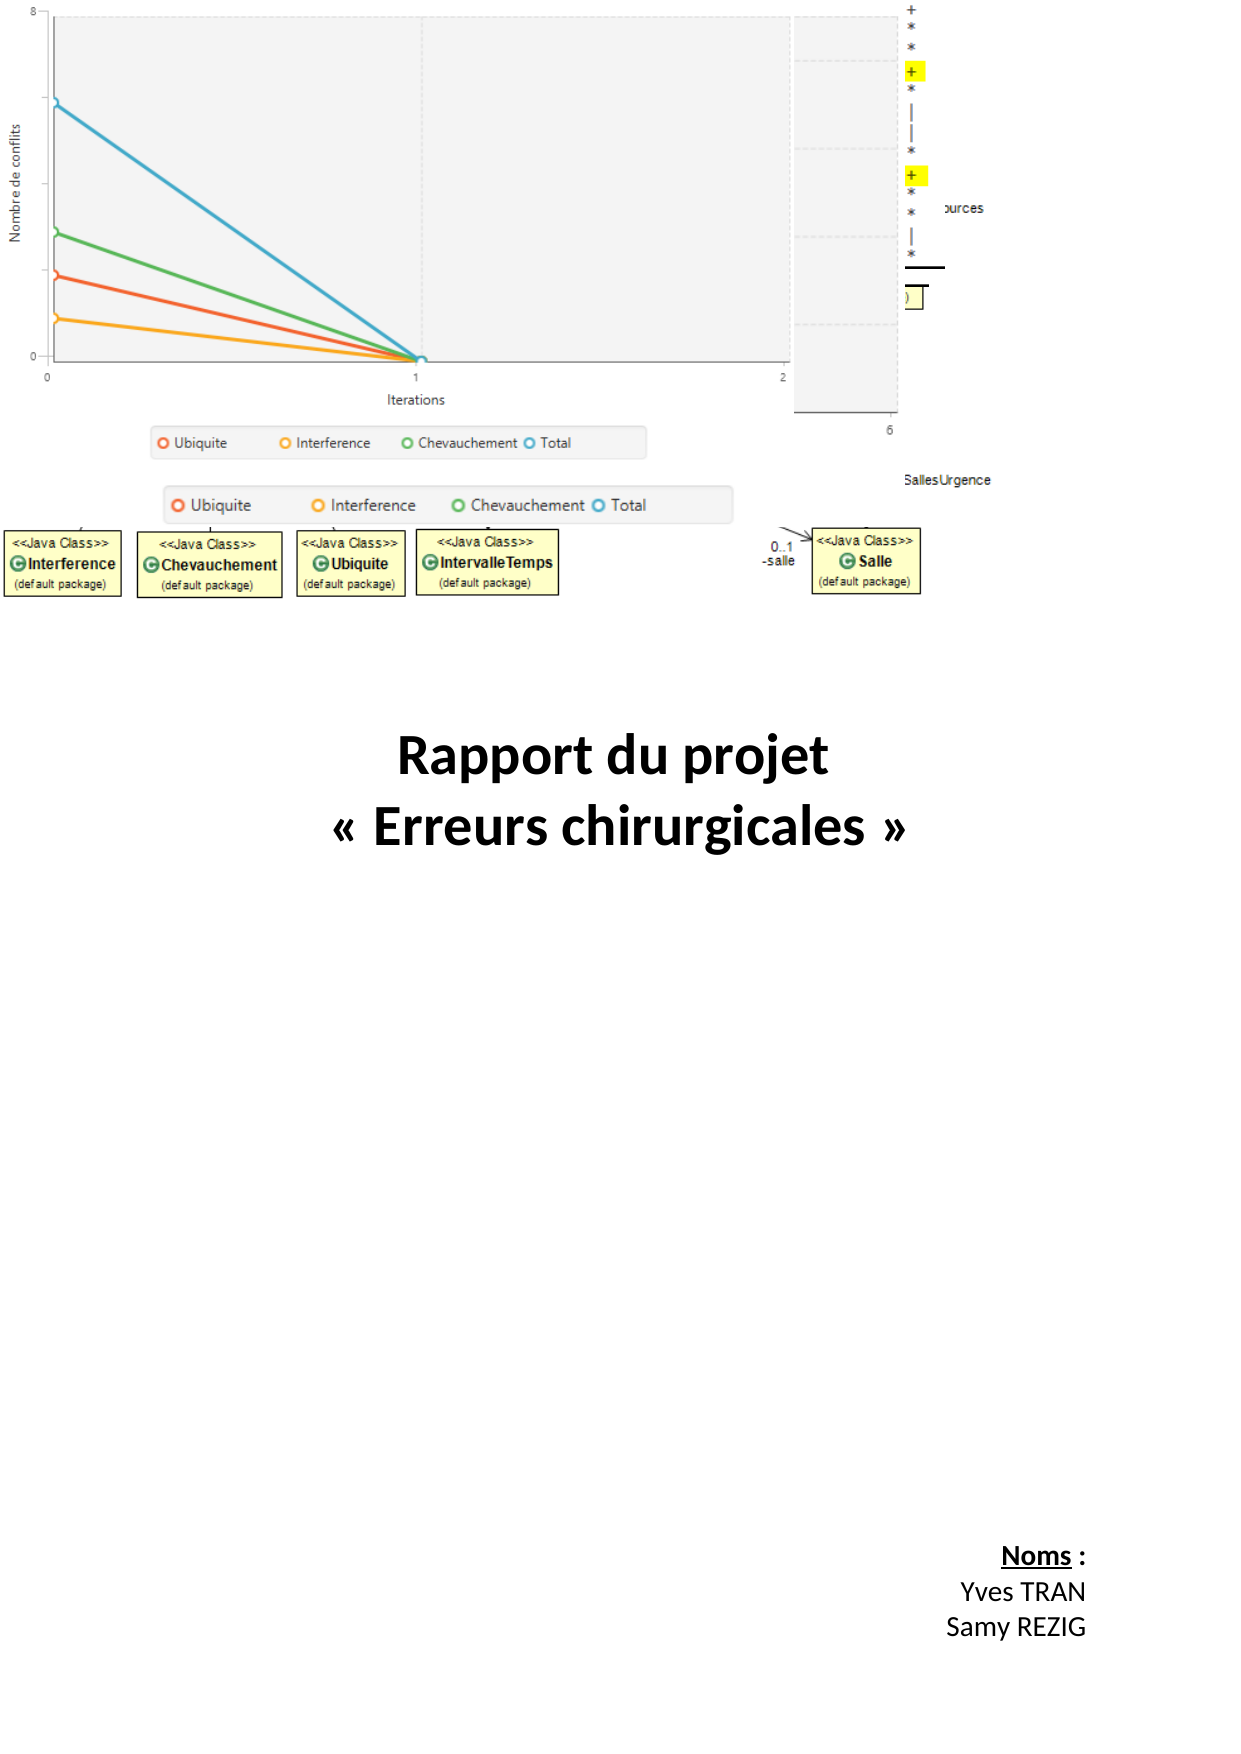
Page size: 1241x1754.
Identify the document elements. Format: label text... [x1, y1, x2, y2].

text « Erreurs chirurgicales » [148, 789, 1093, 860]
picture [0, 0, 994, 602]
text Noms : [148, 1537, 1093, 1573]
text Yves TRAN [148, 1573, 1093, 1608]
text Samy REZIG [148, 1608, 1093, 1644]
text Rapport du projet [148, 718, 1093, 789]
